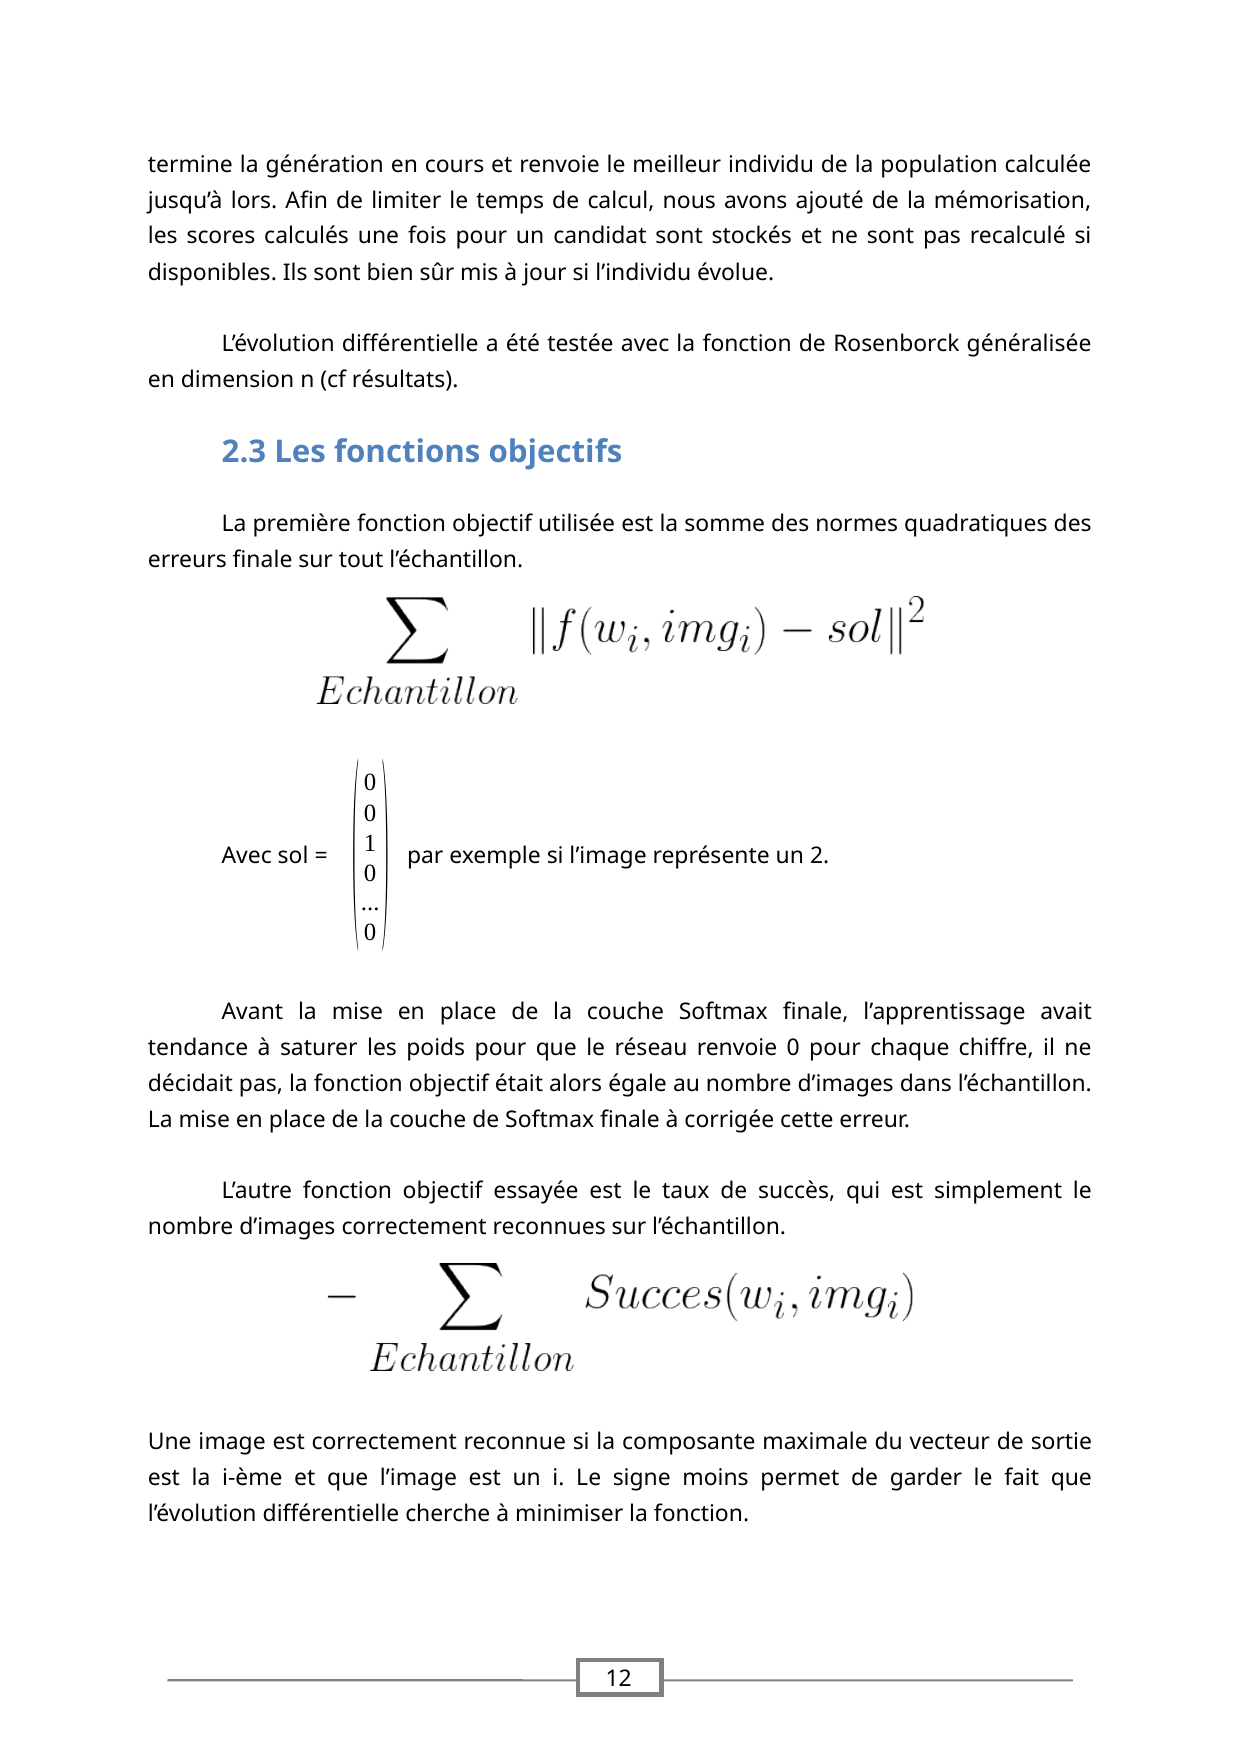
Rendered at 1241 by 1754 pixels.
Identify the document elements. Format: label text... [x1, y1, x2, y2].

subtitle L’autre fonction objectif essayée est le taux de succès, qui est simplement le nombre d’images correctement reconnues sur l’échantillon. [148, 1174, 1093, 1241]
picture [327, 1263, 913, 1371]
picture [316, 596, 924, 704]
subtitle Avec sol = par exemple si l’image représente un 2. [148, 758, 1093, 954]
subtitle La première fonction objectif utilisée est la somme des normes quadratiques des erreurs finale sur tout l’échantillon. [148, 507, 1093, 574]
subtitle 2.3 Les fonctions objectifs [221, 428, 1093, 471]
subtitle Une image est correctement reconnue si la composante maximale du vecteur de sortie est la i-ème et que l’image est un i. Le signe moins permet de garder le fait que l’évolution différentielle cherche à minimiser la fonction. [148, 1425, 1093, 1528]
subtitle L’évolution différentielle a été testée avec la fonction de Rosenborck généralisée en dimension n (cf résultats). [148, 327, 1093, 394]
subtitle termine la génération en cours et renvoie le meilleur individu de la population calculée jusqu’à lors. Afin de limiter le temps de calcul, nous avons ajouté de la mémorisation, les scores calculés une fois pour un candidat sont stockés et ne sont pas recalculé si disponibles. Ils sont bien sûr mis à jour si l’individu évolue. [148, 148, 1093, 287]
subtitle Avant la mise en place de la couche Softmax finale, l’apprentissage avait tendance à saturer les poids pour que le réseau renvoie 0 pour chaque chiffre, il ne décidait pas, la fonction objectif était alors égale au nombre d’images dans l’échantillon. La mise en place de la couche de Softmax finale à corrigée cette erreur. [148, 995, 1093, 1134]
